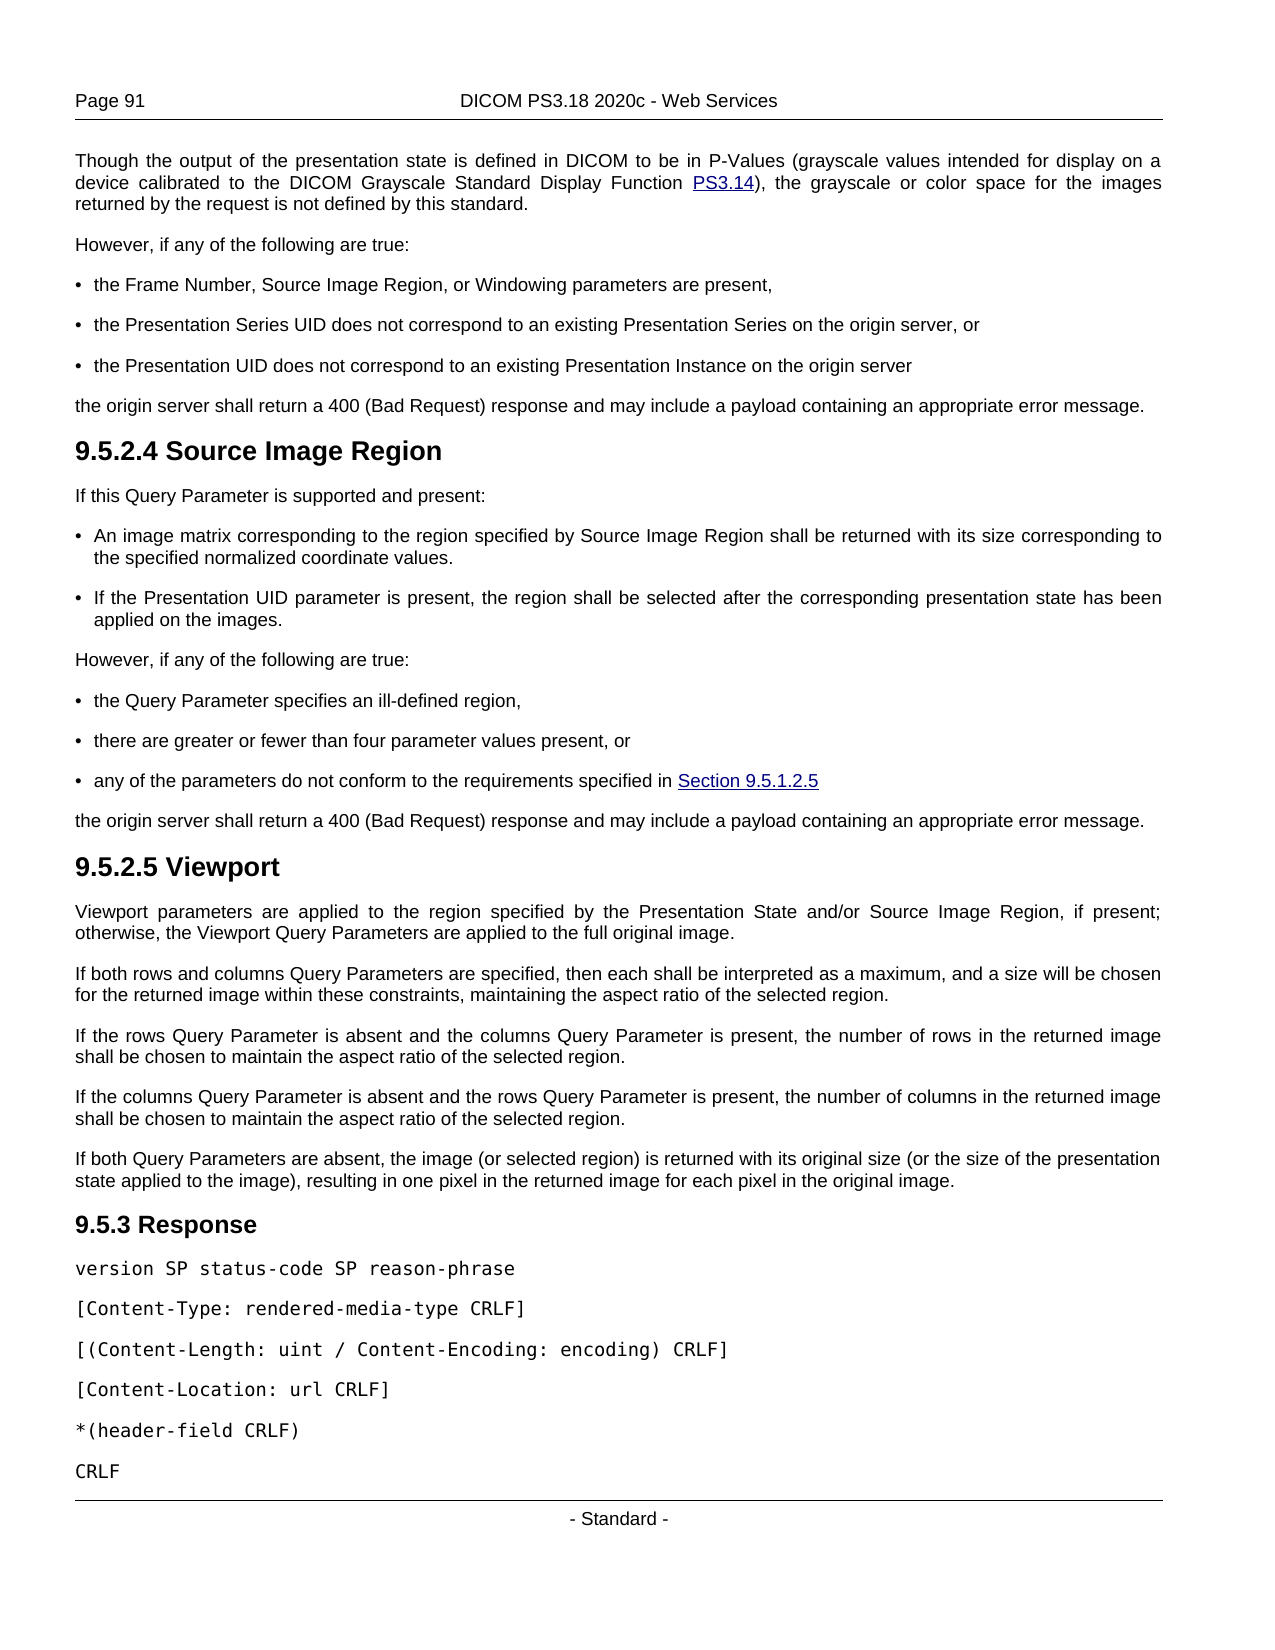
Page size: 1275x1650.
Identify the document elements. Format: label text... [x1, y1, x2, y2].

text Though the output of the presentation state is defined in DICOM to be in P-Values (grayscale values intended for display on a device calibrated to the DICOM Grayscale Standard Display Function PS3.14), the grayscale or color space for the images returned by the request is not defined by this standard. [75, 150, 1162, 215]
text If the columns Query Parameter is absent and the rows Query Parameter is present, the number of columns in the returned image shall be chosen to maintain the aspect ratio of the selected region. [75, 1086, 1162, 1129]
text 9.5.2.5 Viewport [75, 851, 1162, 882]
text However, if any of the following are true: [75, 233, 1162, 255]
text However, if any of the following are true: [75, 649, 1162, 671]
text 9.5.3 Response [75, 1210, 1162, 1239]
text *(header-field CRLF) [75, 1420, 1162, 1442]
text If this Query Parameter is supported and present: [75, 485, 1162, 507]
text • If the Presentation UID parameter is present, the region shall be selected after the corresponding presentation state has been applied on the images. [75, 587, 1162, 630]
text • An image matrix corresponding to the region specified by Source Image Region shall be returned with its size corresponding to the specified normalized coordinate values. [75, 525, 1162, 568]
text version SP status-code SP reason-phrase [75, 1257, 1162, 1279]
text If both Query Parameters are absent, the image (or selected region) is returned with its original size (or the size of the presentation state applied to the image), resulting in one pixel in the returned image for each pixel in the original image. [75, 1148, 1162, 1191]
text If the rows Query Parameter is absent and the columns Query Parameter is present, the number of rows in the returned image shall be chosen to maintain the aspect ratio of the selected region. [75, 1024, 1162, 1067]
text Viewport parameters are applied to the region specified by the Presentation State and/or Source Image Region, if present; otherwise, the Viewport Query Parameters are applied to the full original image. [75, 901, 1162, 944]
text [(Content-Length: uint / Content-Encoding: encoding) CRLF] [75, 1339, 1162, 1361]
text CRLF [75, 1461, 1162, 1482]
text • any of the parameters do not conform to the requirements specified in Section 9.5.1.2.5 [75, 770, 1162, 792]
text the origin server shall return a 400 (Bad Request) response and may include a payload containing an appropriate error message. [75, 395, 1162, 416]
text If both rows and columns Query Parameters are specified, then each shall be interpreted as a maximum, and a size will be chosen for the returned image within these constraints, maintaining the aspect ratio of the selected region. [75, 962, 1162, 1006]
text • the Frame Number, Source Image Region, or Windowing parameters are present, [75, 274, 1162, 295]
text the origin server shall return a 400 (Bad Request) response and may include a payload containing an appropriate error message. [75, 810, 1162, 832]
text • the Presentation UID does not correspond to an existing Presentation Instance on the origin server [75, 354, 1162, 376]
text [Content-Type: rendered-media-type CRLF] [75, 1298, 1162, 1320]
text [Content-Location: url CRLF] [75, 1379, 1162, 1401]
text • there are greater or fewer than four parameter values present, or [75, 730, 1162, 751]
text • the Query Parameter specifies an ill-defined region, [75, 689, 1162, 711]
text 9.5.2.4 Source Image Region [75, 435, 1162, 466]
text • the Presentation Series UID does not correspond to an existing Presentation Series on the origin server, or [75, 314, 1162, 336]
